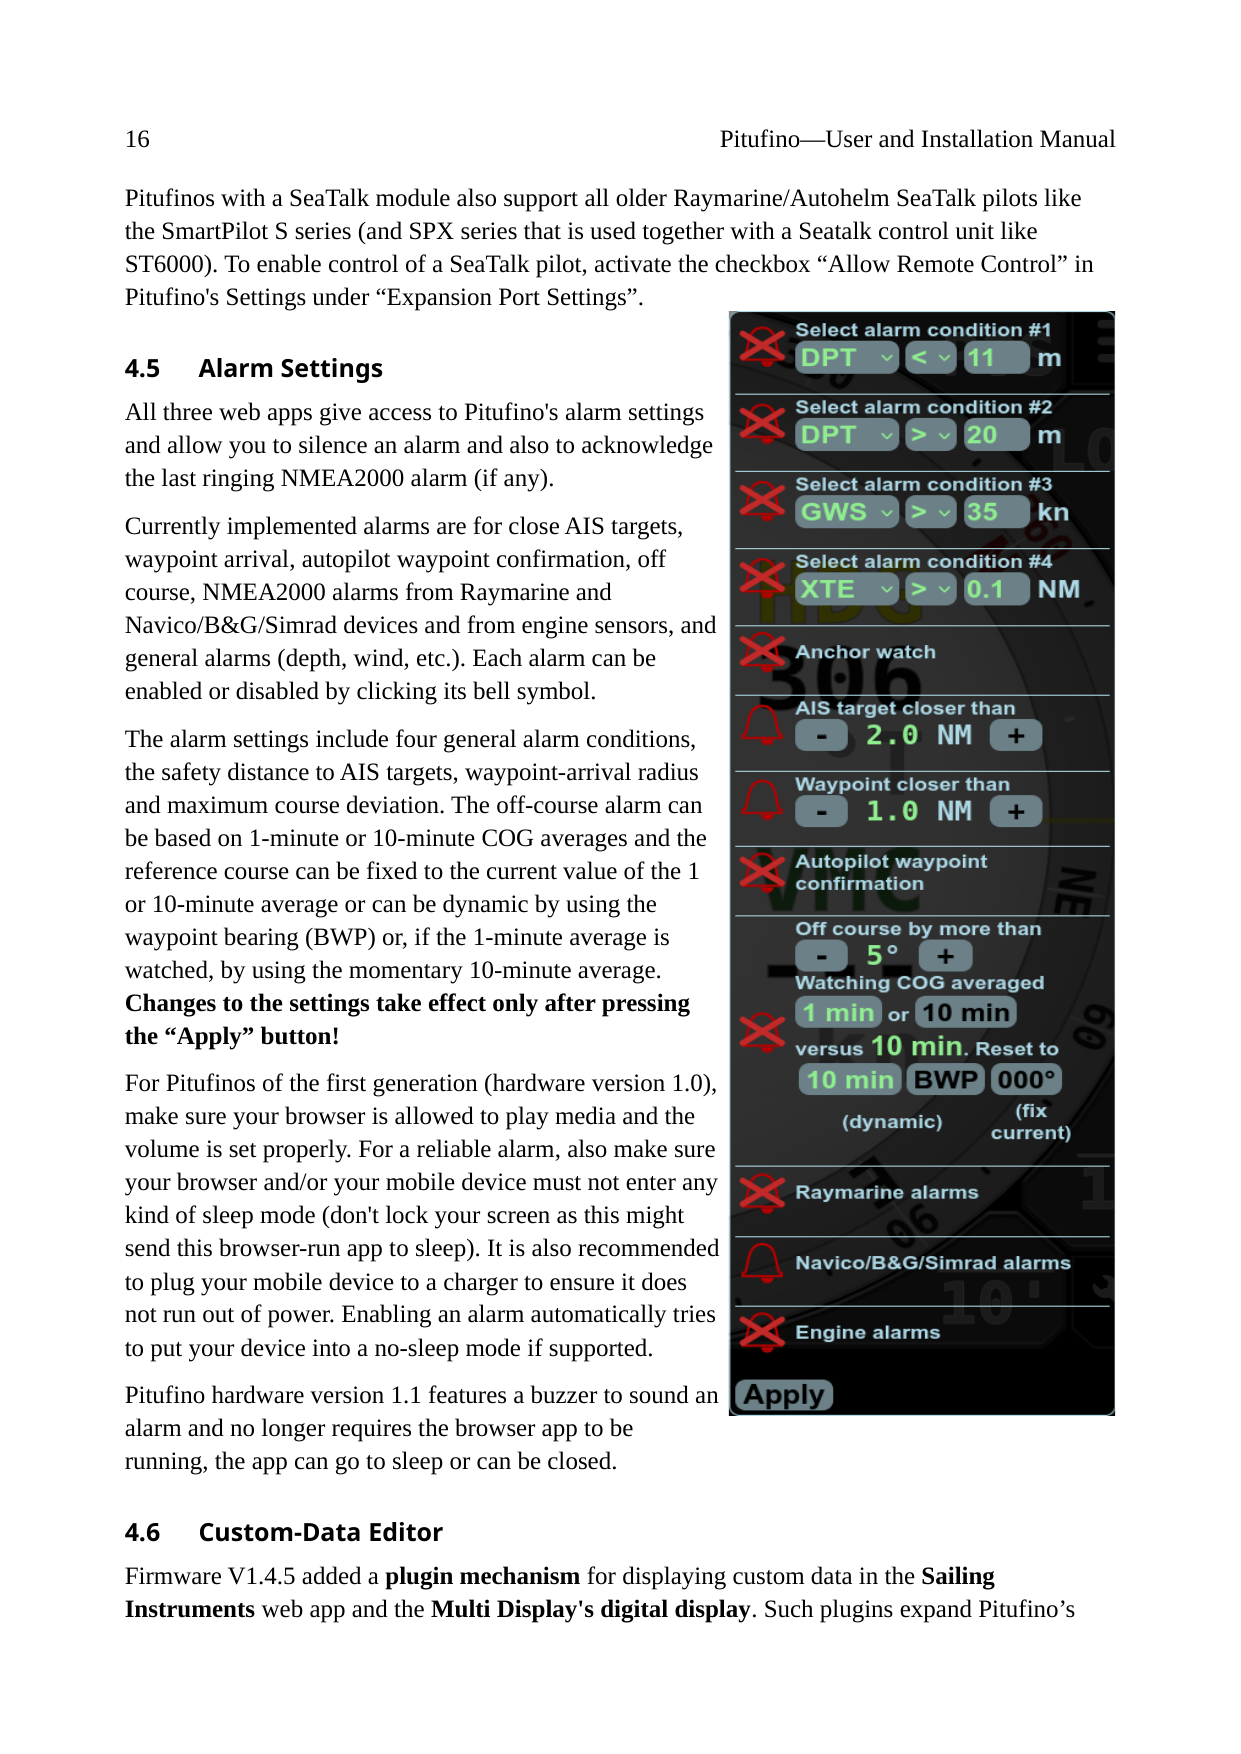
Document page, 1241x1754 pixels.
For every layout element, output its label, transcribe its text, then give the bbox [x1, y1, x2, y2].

picture [728, 311, 1116, 1416]
subtitle Custom-Data Editor [124, 1515, 1116, 1549]
subtitle Alarm Settings [124, 351, 728, 385]
text Pitufinos with a SeaTalk module also support all older Raymarine/Autohelm SeaTalk pilots like the SmartPilot S series (and SPX series that is used together with a Seatalk control unit like ST6000). To enable control of a SeaTalk pilot, activate the checkbox “Allow Remote Control” in Pitufino's Settings under “Expansion Port Settings”. [124, 183, 1116, 311]
text For Pitufinos of the first generation (hardware version 1.0), make sure your browser is allowed to play media and the volume is set properly. For a reliable alarm, also make sure your browser and/or your mobile device must not enter any kind of sleep mode (don't lock your screen as this might send this browser-run app to sleep). It is also recommended to plug your mobile device to a charger to ensure it does not run out of power. Enabling an alarm automatically tries to put your device into a no-sleep mode if supported. [124, 1068, 728, 1361]
text Currently implemented alarms are for close AIS targets, waypoint arrival, autopilot waypoint confirmation, off course, NMEA2000 alarms from Raymarine and Navico/B&G/Simrad devices and from engine sensors, and general alarms (depth, wind, etc.). Each alarm can be enabled or disabled by clicking its bell symbol. [124, 511, 728, 705]
text Firmware V1.4.5 added a plugin mechanism for displaying custom data in the Sailing Instruments web app and the Multi Display's digital display. Such plugins expand Pitufino’s [124, 1561, 1116, 1623]
text Pitufino hardware version 1.1 features a buzzer to sound an alarm and no longer requires the browser app to be running, the app can go to sleep or can be closed. [124, 1380, 1116, 1475]
text All three web apps give access to Pitufino's alarm settings and allow you to silence an alarm and also to acknowledge the last ringing NMEA2000 alarm (if any). [124, 397, 728, 492]
text The alarm settings include four general alarm conditions, the safety distance to AIS targets, waypoint-arrival radius and maximum course deviation. The off-course alarm can be based on 1-minute or 10-minute COG averages and the reference course can be fixed to the current value of the 1 or 10-minute average or can be dynamic by using the waypoint bearing (BWP) or, if the 1-minute average is watched, by using the momentary 10-minute average. Changes to the settings take effect only after pressing the “Apply” button! [124, 724, 728, 1049]
